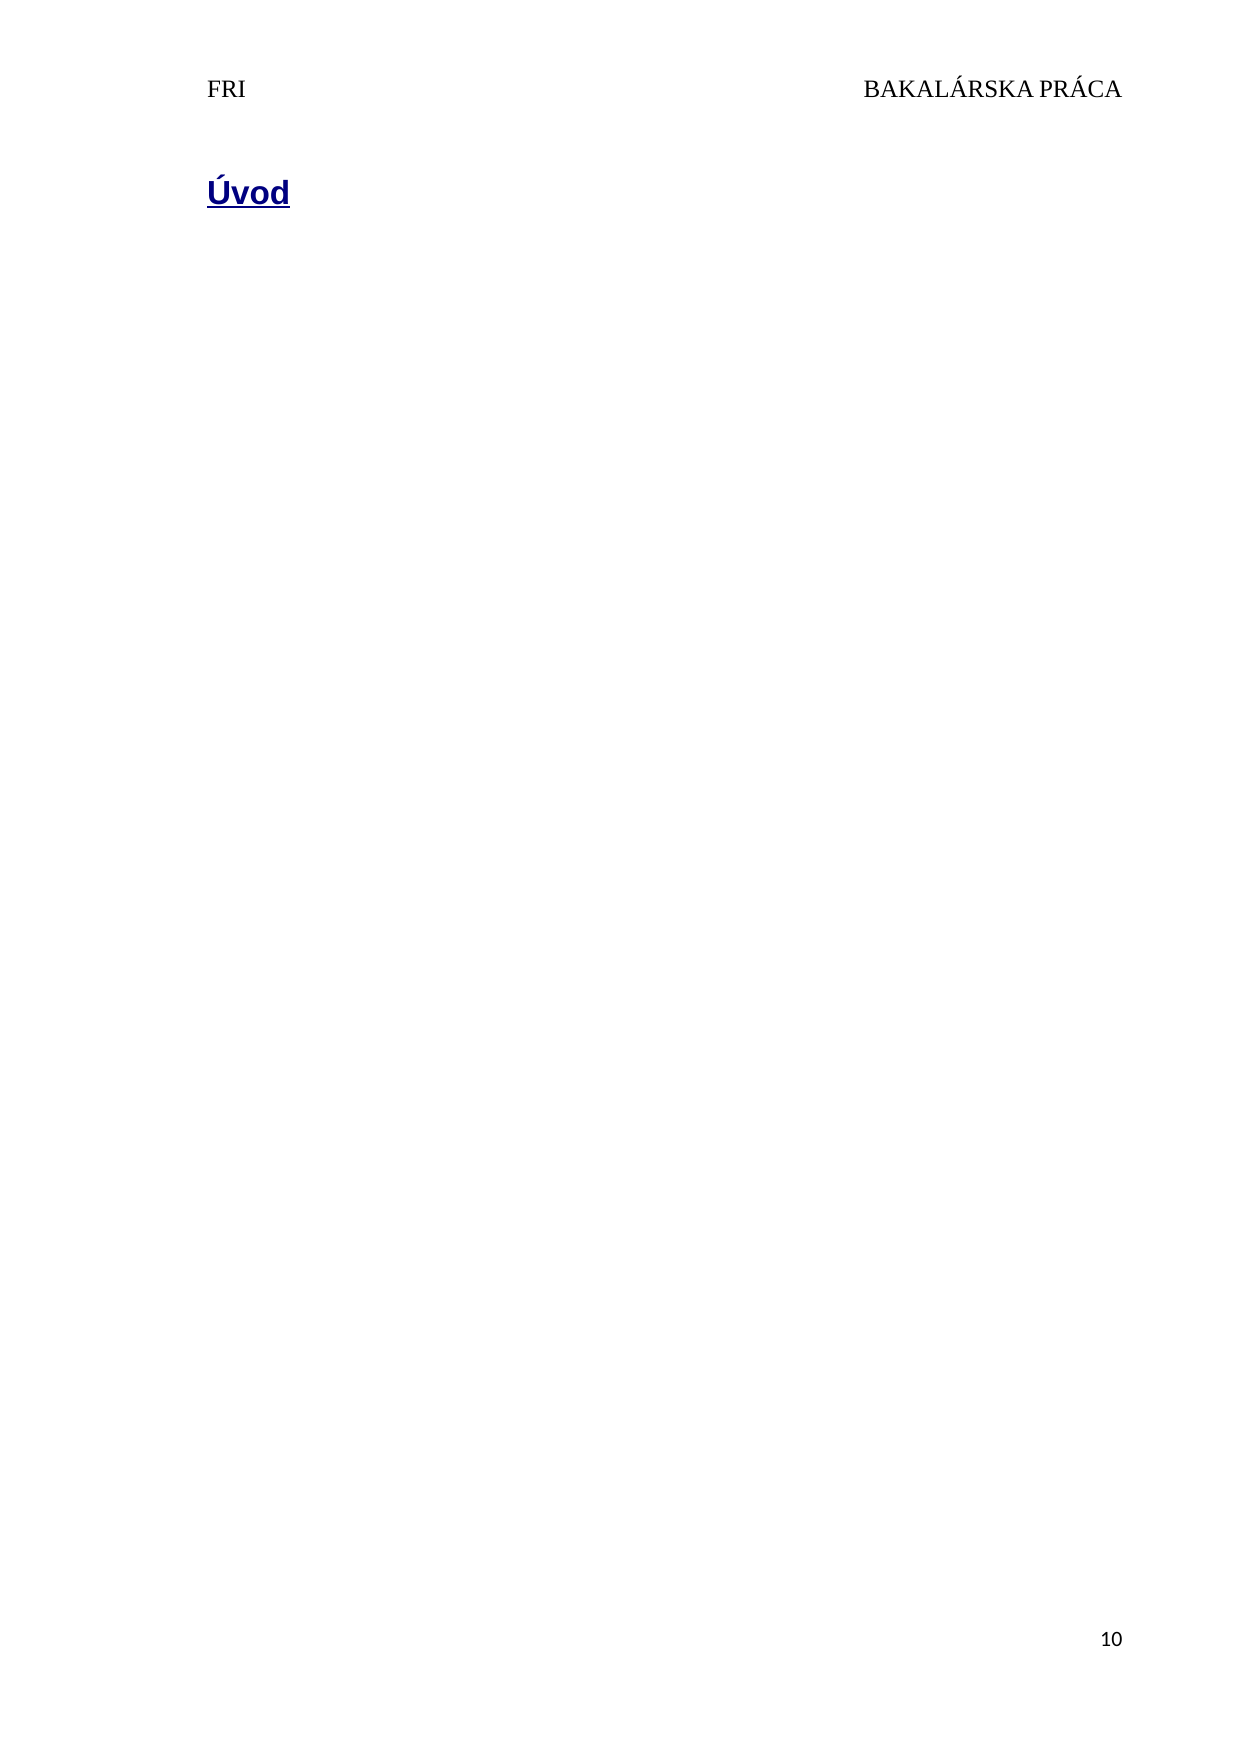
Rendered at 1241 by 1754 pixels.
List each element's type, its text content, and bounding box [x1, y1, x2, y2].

subtitle Úvod [207, 173, 1122, 211]
